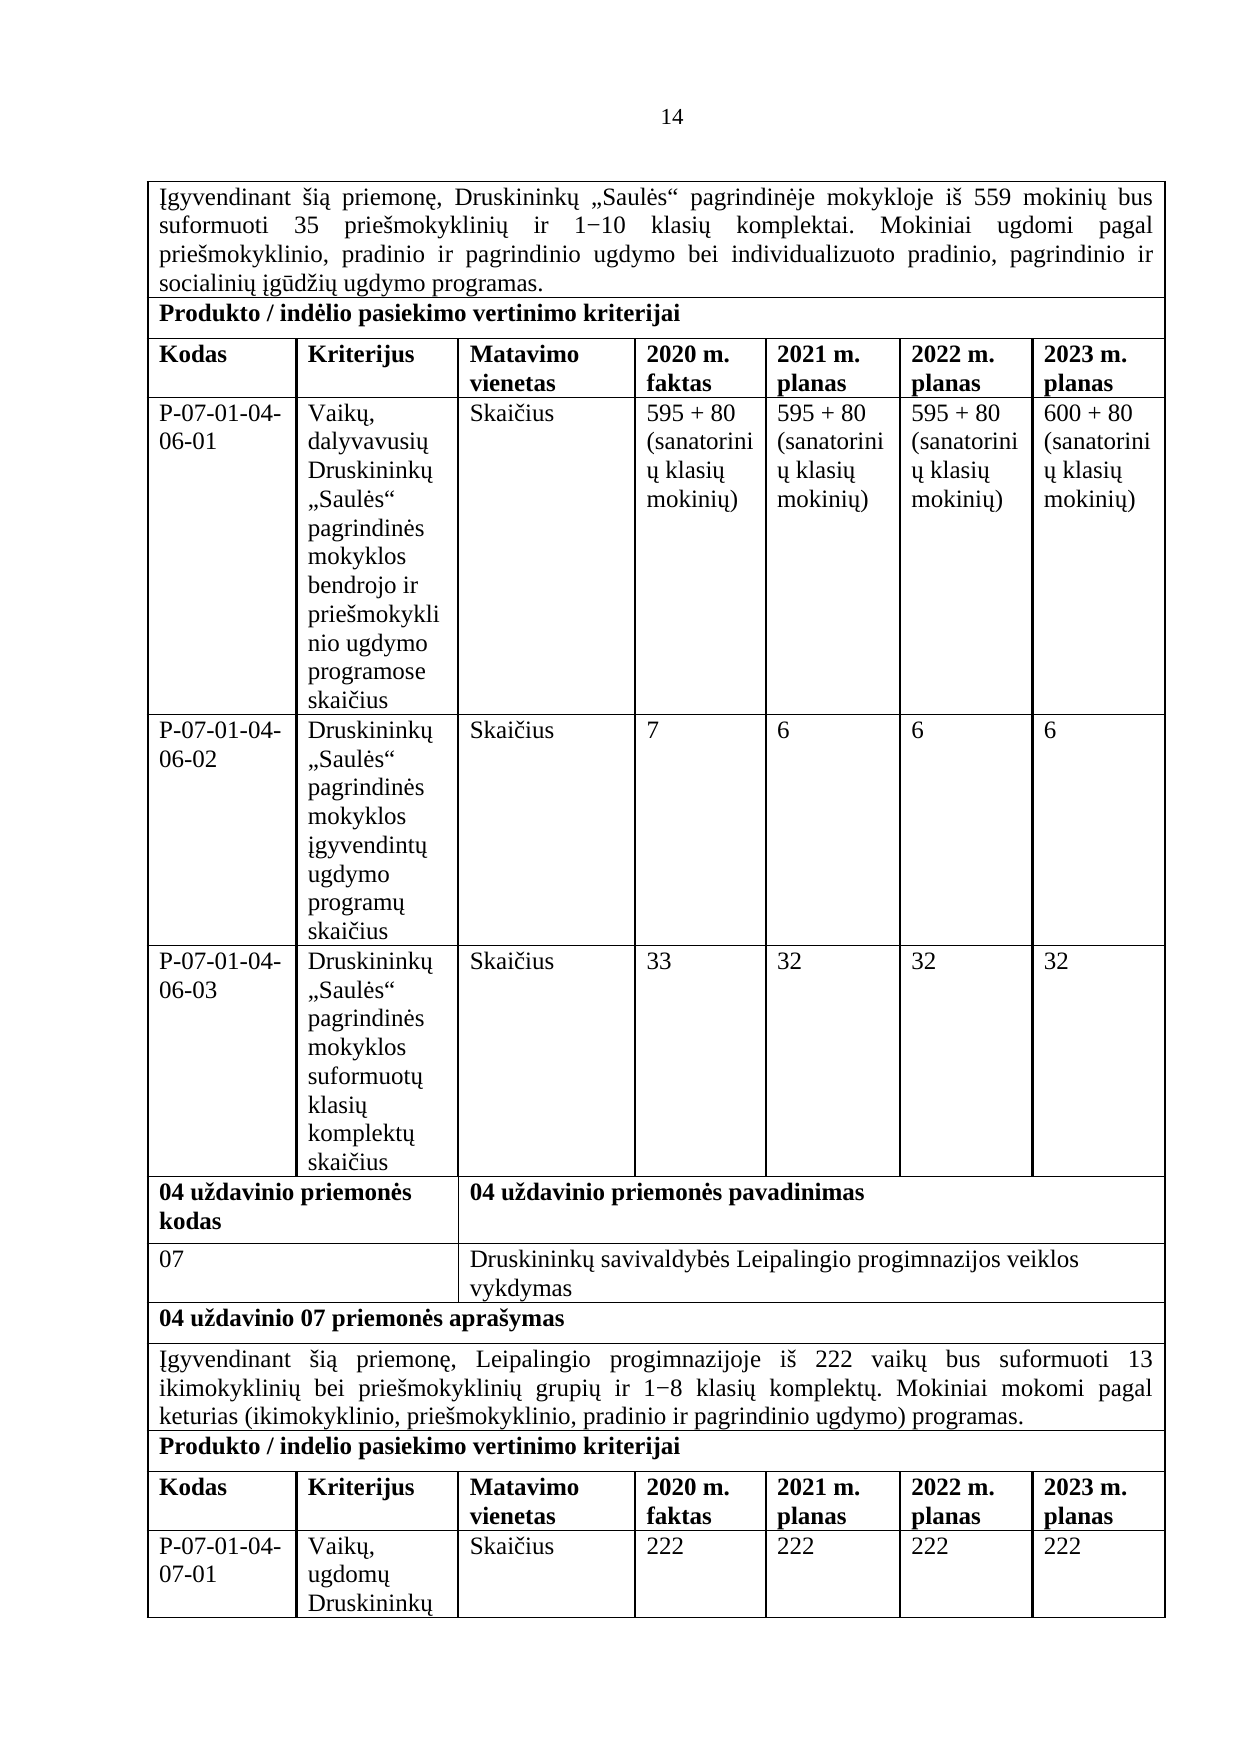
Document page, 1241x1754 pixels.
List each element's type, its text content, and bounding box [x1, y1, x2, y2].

table_cell Kriterijus [298, 339, 457, 397]
table_cell Įgyvendinant šią priemonę, Leipalingio progimnazijoje iš 222 vaikų bus suformuoti 13 ikimokyklinių bei priešmokyklinių grupių ir 1−8 klasių komplektų. Mokiniai mokomi pagal keturias (ikimokyklinio, priešmokyklinio, pradinio ir pagrindinio ugdymo) programas. [149, 1344, 1164, 1430]
table_cell Produkto / indėlio pasiekimo vertinimo kriterijai [149, 298, 1164, 338]
table_cell P-07-01-04-06-03 [149, 946, 295, 1176]
table_cell 32 [767, 946, 899, 1176]
table_cell Matavimo vienetas [459, 1472, 634, 1530]
table_cell 2022 m. planas [901, 1472, 1031, 1530]
table_cell 600 + 80 (sanatorinių klasių mokinių) [1034, 398, 1164, 714]
table_cell Druskininkų savivaldybės Leipalingio progimnazijos veiklos vykdymas [459, 1244, 1164, 1302]
table_cell Druskininkų „Saulės“ pagrindinės mokyklos suformuotų klasių komplektų skaičius [298, 946, 457, 1176]
table_cell 04 uždavinio priemonės pavadinimas [459, 1177, 1164, 1243]
table_cell P-07-01-04-06-01 [149, 398, 295, 714]
table_cell Produkto / indelio pasiekimo vertinimo kriterijai [149, 1431, 1164, 1471]
table_cell Įgyvendinant šią priemonę, Druskininkų „Saulės“ pagrindinėje mokykloje iš 559 mokinių bus suformuoti 35 priešmokyklinių ir 1−10 klasių komplektai. Mokiniai ugdomi pagal priešmokyklinio, pradinio ir pagrindinio ugdymo bei individualizuoto pradinio, pagrindinio ir socialinių įgūdžių ugdymo programas. [149, 182, 1164, 297]
table_cell Skaičius [459, 715, 634, 945]
table_cell Vaikų, dalyvavusių Druskininkų „Saulės“ pagrindinės mokyklos bendrojo ir priešmokyklinio ugdymo programose skaičius [298, 398, 457, 714]
table_cell 222 [767, 1531, 899, 1617]
table_cell P-07-01-04-06-02 [149, 715, 295, 945]
table_cell 222 [636, 1531, 765, 1617]
table_cell Skaičius [459, 398, 634, 714]
table_cell 2021 m. planas [767, 339, 899, 397]
table_cell 2023 m. planas [1034, 1472, 1164, 1530]
table_cell Kodas [149, 1472, 295, 1530]
table_cell 595 + 80 (sanatorinių klasių mokinių) [767, 398, 899, 714]
table_cell P-07-01-04-07-01 [149, 1531, 295, 1617]
table_cell 6 [767, 715, 899, 945]
table_cell Skaičius [459, 1531, 634, 1617]
table_cell 2020 m. faktas [636, 1472, 765, 1530]
table_cell 2020 m. faktas [636, 339, 765, 397]
table_cell 2021 m. planas [767, 1472, 899, 1530]
table_cell Kodas [149, 339, 295, 397]
table_cell 595 + 80 (sanatorinių klasių mokinių) [901, 398, 1031, 714]
table_cell Vaikų, ugdomų Druskininkų [298, 1531, 457, 1617]
table_cell 32 [901, 946, 1031, 1176]
table_cell 6 [901, 715, 1031, 945]
table_cell 595 + 80 (sanatorinių klasių mokinių) [636, 398, 765, 714]
table_cell 04 uždavinio 07 priemonės aprašymas [149, 1303, 1164, 1343]
table_cell Druskininkų „Saulės“ pagrindinės mokyklos įgyvendintų ugdymo programų skaičius [298, 715, 457, 945]
table_cell 2022 m. planas [901, 339, 1031, 397]
table_cell 32 [1034, 946, 1164, 1176]
table_cell Kriterijus [298, 1472, 457, 1530]
table_cell Matavimo vienetas [459, 339, 634, 397]
table_cell 222 [901, 1531, 1031, 1617]
table_cell 222 [1034, 1531, 1164, 1617]
table_cell 6 [1034, 715, 1164, 945]
table_cell 04 uždavinio priemonės kodas [149, 1177, 458, 1243]
table_cell 7 [636, 715, 765, 945]
table_cell 33 [636, 946, 765, 1176]
table_cell 2023 m. planas [1034, 339, 1164, 397]
table_cell Skaičius [459, 946, 634, 1176]
table_cell 07 [149, 1244, 458, 1302]
